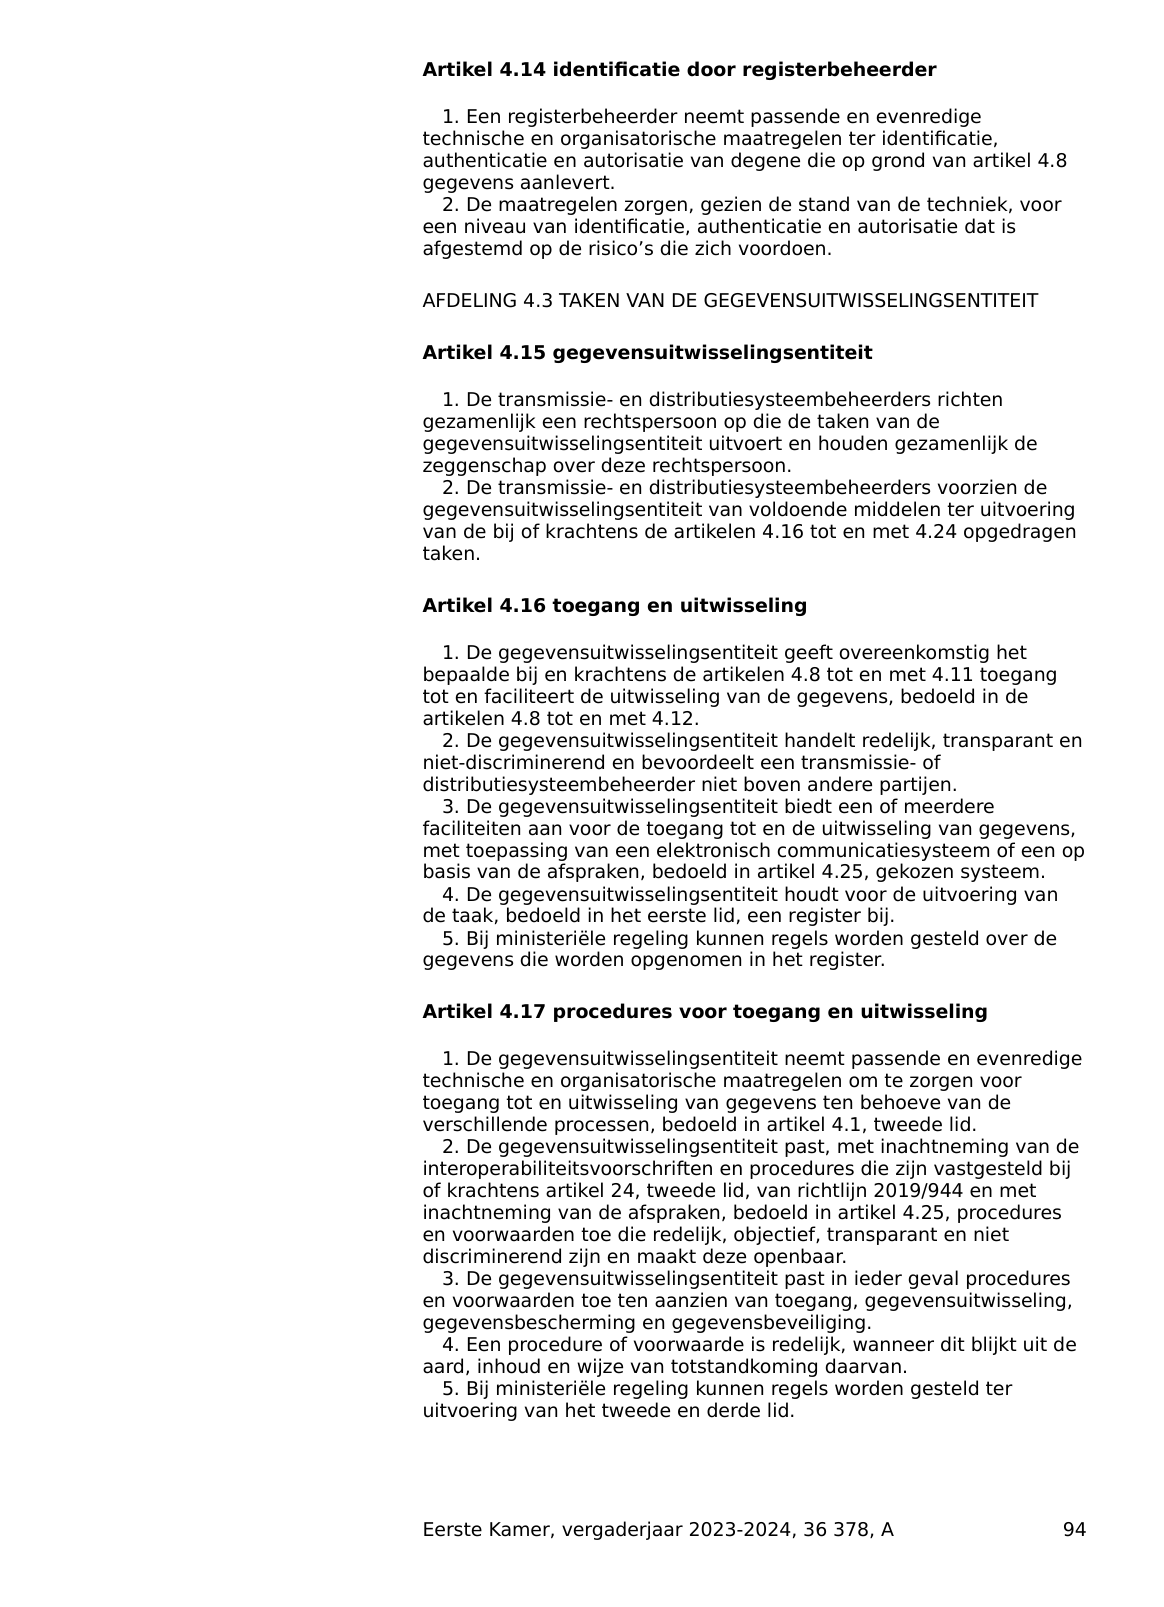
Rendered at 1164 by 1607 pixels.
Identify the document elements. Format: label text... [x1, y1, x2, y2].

subtitle AFDELING 4.3 TAKEN VAN DE GEGEVENSUITWISSELINGSENTITEIT [422, 290, 1087, 312]
subtitle Artikel 4.17 procedures voor toegang en uitwisseling [422, 1001, 1087, 1023]
text 3. De gegevensuitwisselingsentiteit past in ieder geval procedures en voorwaarden toe ten aanzien van toegang, gegevensuitwisseling, gegevensbescherming en gegevensbeveiliging. [422, 1268, 1087, 1334]
text 4. De gegevensuitwisselingsentiteit houdt voor de uitvoering van de taak, bedoeld in het eerste lid, een register bij. [422, 883, 1087, 927]
text 4. Een procedure of voorwaarde is redelijk, wanneer dit blijkt uit de aard, inhoud en wijze van totstandkoming daarvan. [422, 1334, 1087, 1378]
subtitle Artikel 4.14 identificatie door registerbeheerder [422, 59, 1087, 81]
text 2. De gegevensuitwisselingsentiteit handelt redelijk, transparant en niet-discriminerend en bevoordeelt een transmissie- of distributiesysteembeheerder niet boven andere partijen. [422, 729, 1087, 796]
text 3. De gegevensuitwisselingsentiteit biedt een of meerdere faciliteiten aan voor de toegang tot en de uitwisseling van gegevens, met toepassing van een elektronisch communicatiesysteem of een op basis van de afspraken, bedoeld in artikel 4.25, gekozen systeem. [422, 796, 1087, 883]
subtitle Artikel 4.16 toegang en uitwisseling [422, 595, 1087, 617]
text 1. De transmissie- en distributiesysteembeheerders richten gezamenlijk een rechtspersoon op die de taken van de gegevensuitwisselingsentiteit uitvoert en houden gezamenlijk de zeggenschap over deze rechtspersoon. [422, 389, 1087, 477]
text 1. De gegevensuitwisselingsentiteit geeft overeenkomstig het bepaalde bij en krachtens de artikelen 4.8 tot en met 4.11 toegang tot en faciliteert de uitwisseling van de gegevens, bedoeld in de artikelen 4.8 tot en met 4.12. [422, 642, 1087, 729]
text 2. De transmissie- en distributiesysteembeheerders voorzien de gegevensuitwisselingsentiteit van voldoende middelen ter uitvoering van de bij of krachtens de artikelen 4.16 tot en met 4.24 opgedragen taken. [422, 477, 1087, 565]
text 5. Bij ministeriële regeling kunnen regels worden gesteld ter uitvoering van het tweede en derde lid. [422, 1378, 1087, 1422]
text 2. De gegevensuitwisselingsentiteit past, met inachtneming van de interoperabiliteitsvoorschriften en procedures die zijn vastgesteld bij of krachtens artikel 24, tweede lid, van richtlijn 2019/944 en met inachtneming van de afspraken, bedoeld in artikel 4.25, procedures en voorwaarden toe die redelijk, objectief, transparant en niet discriminerend zijn en maakt deze openbaar. [422, 1136, 1087, 1268]
text 1. Een registerbeheerder neemt passende en evenredige technische en organisatorische maatregelen ter identificatie, authenticatie en autorisatie van degene die op grond van artikel 4.8 gegevens aanlevert. [422, 106, 1087, 194]
text 1. De gegevensuitwisselingsentiteit neemt passende en evenredige technische en organisatorische maatregelen om te zorgen voor toegang tot en uitwisseling van gegevens ten behoeve van de verschillende processen, bedoeld in artikel 4.1, tweede lid. [422, 1048, 1087, 1136]
text 2. De maatregelen zorgen, gezien de stand van de techniek, voor een niveau van identificatie, authenticatie en autorisatie dat is afgestemd op de risico’s die zich voordoen. [422, 194, 1087, 260]
text 5. Bij ministeriële regeling kunnen regels worden gesteld over de gegevens die worden opgenomen in het register. [422, 927, 1087, 971]
subtitle Artikel 4.15 gegevensuitwisselingsentiteit [422, 342, 1087, 364]
